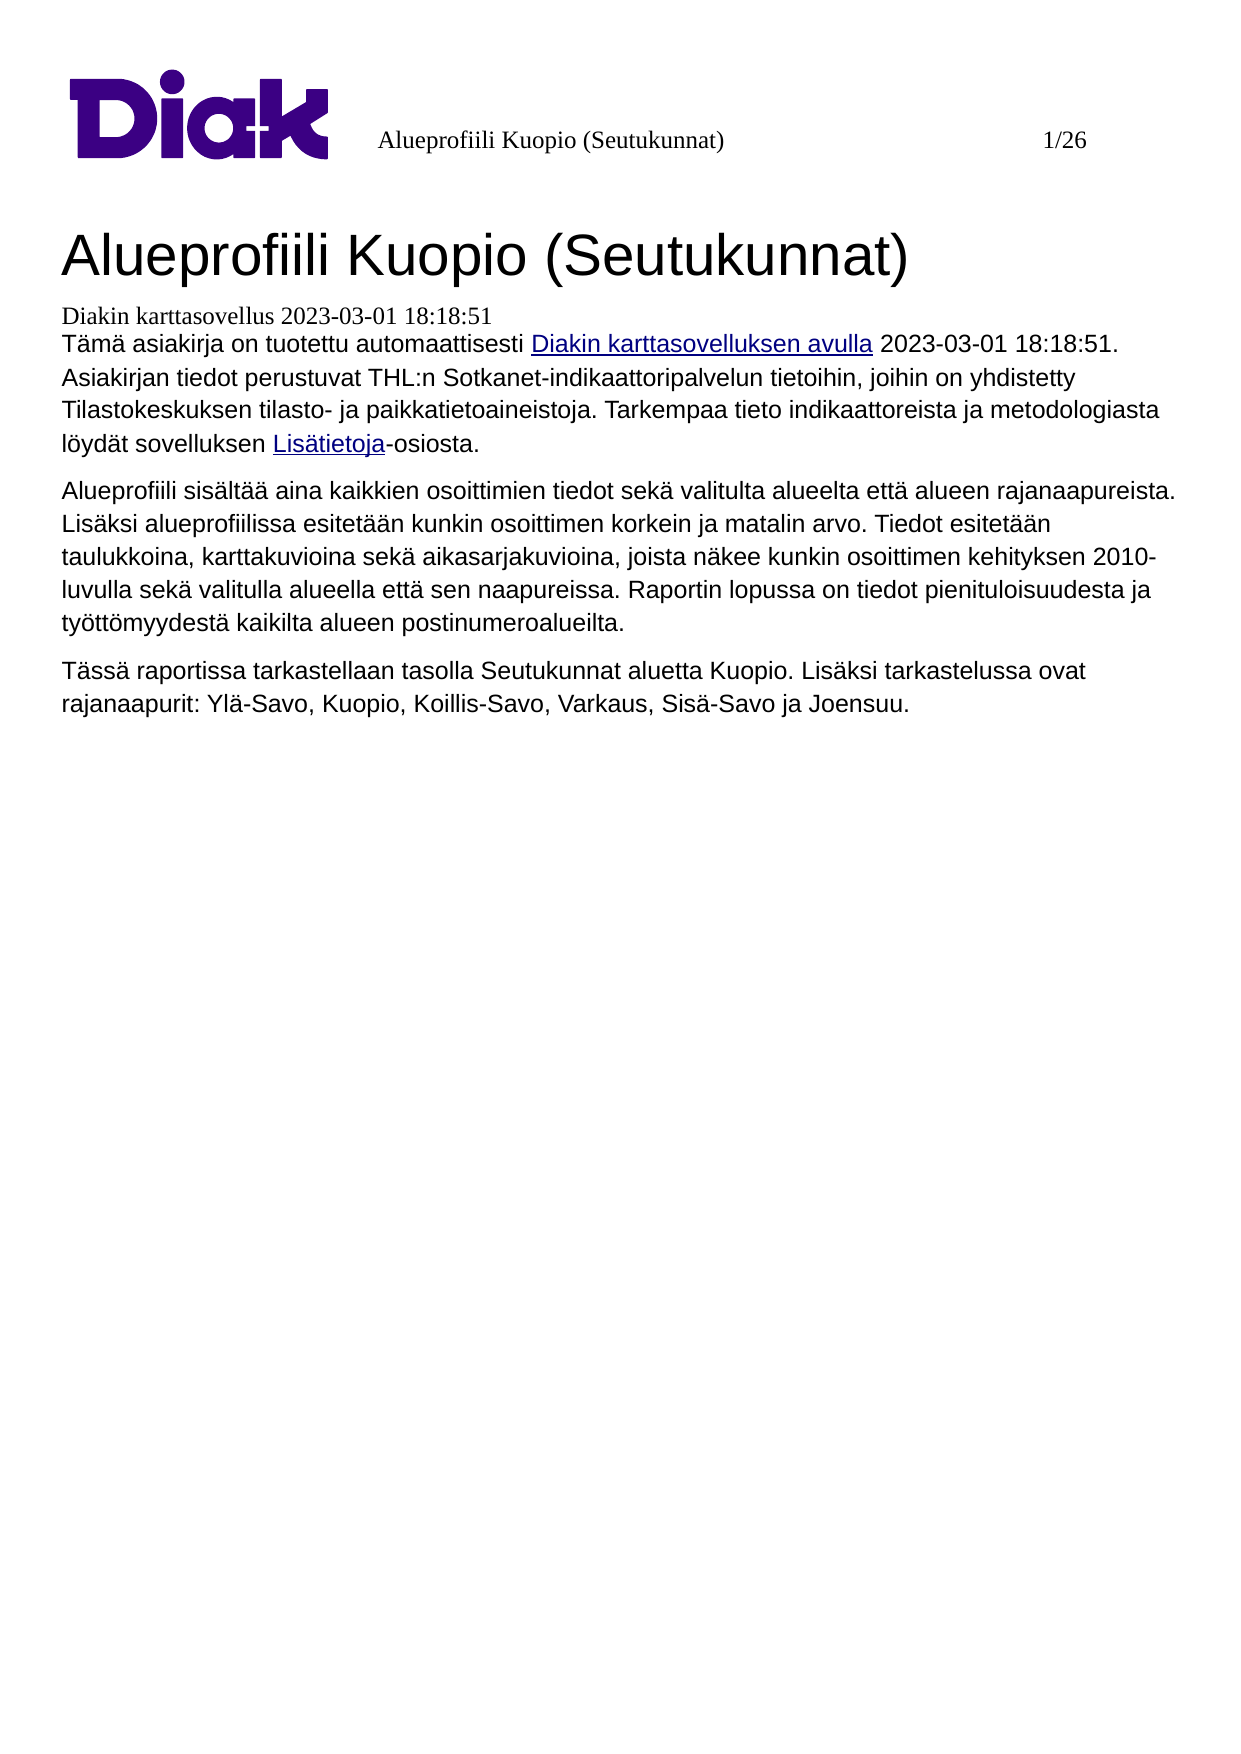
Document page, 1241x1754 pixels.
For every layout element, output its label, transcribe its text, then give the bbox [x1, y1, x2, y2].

text Alueprofiili sisältää aina kaikkien osoittimien tiedot sekä valitulta alueelta että alueen rajanaapureista. Lisäksi alueprofiilissa esitetään kunkin osoittimen korkein ja matalin arvo. Tiedot esitetään taulukkoina, karttakuvioina sekä aikasarjakuvioina, joista näkee kunkin osoittimen kehityksen 2010-luvulla sekä valitulla alueella että sen naapureissa. Raportin lopussa on tiedot pienituloisuudesta ja työttömyydestä kaikilta alueen postinumeroalueilta. [61, 476, 1179, 637]
text Tässä raportissa tarkastellaan tasolla Seutukunnat aluetta Kuopio. Lisäksi tarkastelussa ovat rajanaapurit: Ylä-Savo, Kuopio, Koillis-Savo, Varkaus, Sisä-Savo ja Joensuu. [61, 656, 1179, 718]
text Tämä asiakirja on tuotettu automaattisesti Diakin karttasovelluksen avulla 2023-03-01 18:18:51. Asiakirjan tiedot perustuvat THL:n Sotkanet-indikaattoripalvelun tietoihin, joihin on yhdistetty Tilastokeskuksen tilasto- ja paikkatietoaineistoja. Tarkempaa tieto indikaattoreista ja metodologiasta löydät sovelluksen Lisätietoja-osiosta. [61, 329, 1179, 457]
text Diakin karttasovellus 2023-03-01 18:18:51 [61, 301, 1179, 329]
title Alueprofiili Kuopio (Seutukunnat) [61, 221, 1179, 288]
